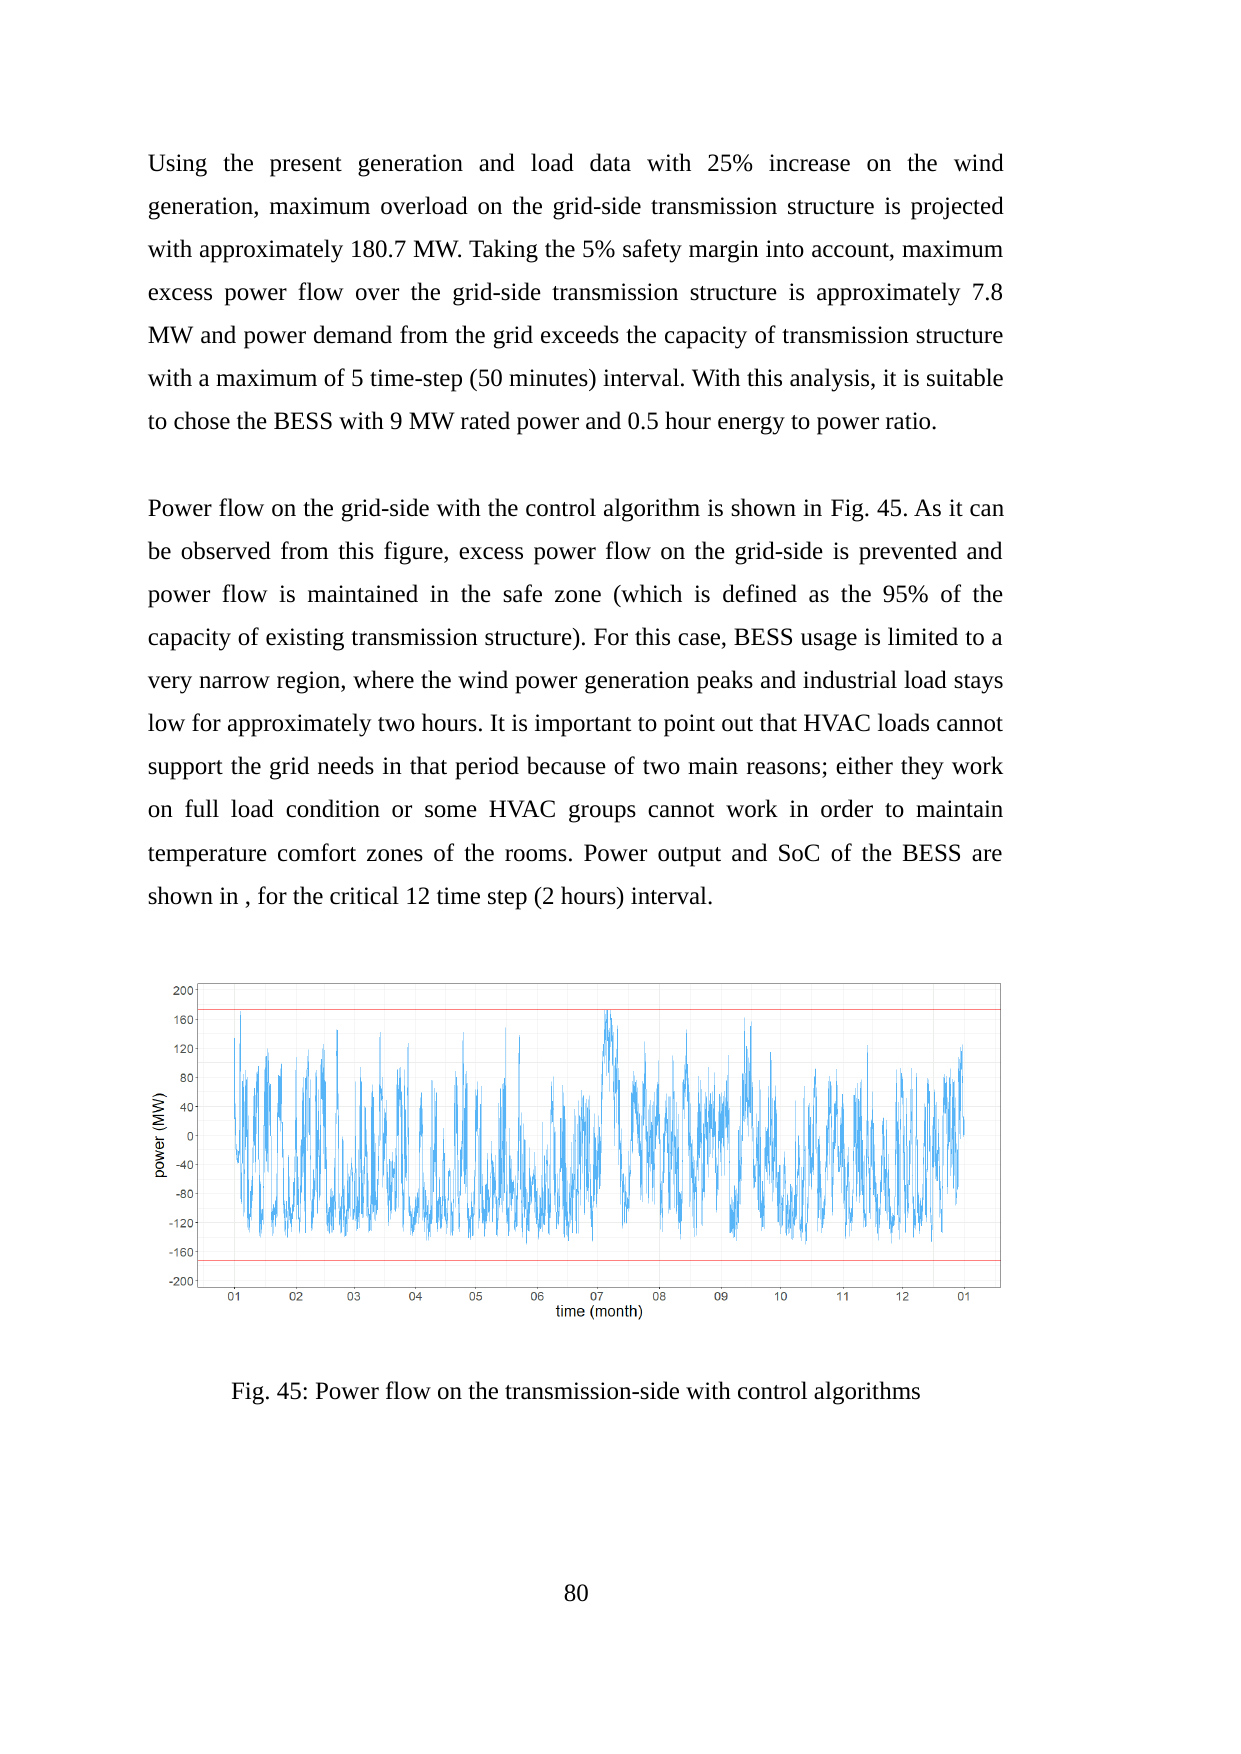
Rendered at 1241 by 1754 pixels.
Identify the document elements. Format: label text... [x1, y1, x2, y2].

picture [147, 979, 1005, 1322]
text Power flow on the grid-side with the control algorithm is shown in Fig. 45. As it can be observed from this figure, excess power flow on the grid-side is prevented and power flow is maintained in the safe zone (which is defined as the 95% of the capacity of existing transmission structure). For this case, BESS usage is limited to a very narrow region, where the wind power generation peaks and industrial load stays low for approximately two hours. It is important to point out that HVAC loads cannot support the grid needs in that period because of two main reasons; either they work on full load condition or some HVAC groups cannot work in order to maintain temperature comfort zones of the rooms. Power output and SoC of the BESS are shown in , for the critical 12 time step (2 hours) interval. [148, 493, 1004, 909]
text Fig. 45: Power flow on the transmission-side with control algorithms [148, 1376, 1004, 1404]
text Using the present generation and load data with 25% increase on the wind generation, maximum overload on the grid-side transmission structure is projected with approximately 180.7 MW. Taking the 5% safety margin into account, maximum excess power flow over the grid-side transmission structure is approximately 7.8 MW and power demand from the grid exceeds the capacity of transmission structure with a maximum of 5 time-step (50 minutes) interval. With this analysis, it is suitable to chose the BESS with 9 MW rated power and 0.5 hour energy to power ratio. [148, 148, 1004, 435]
